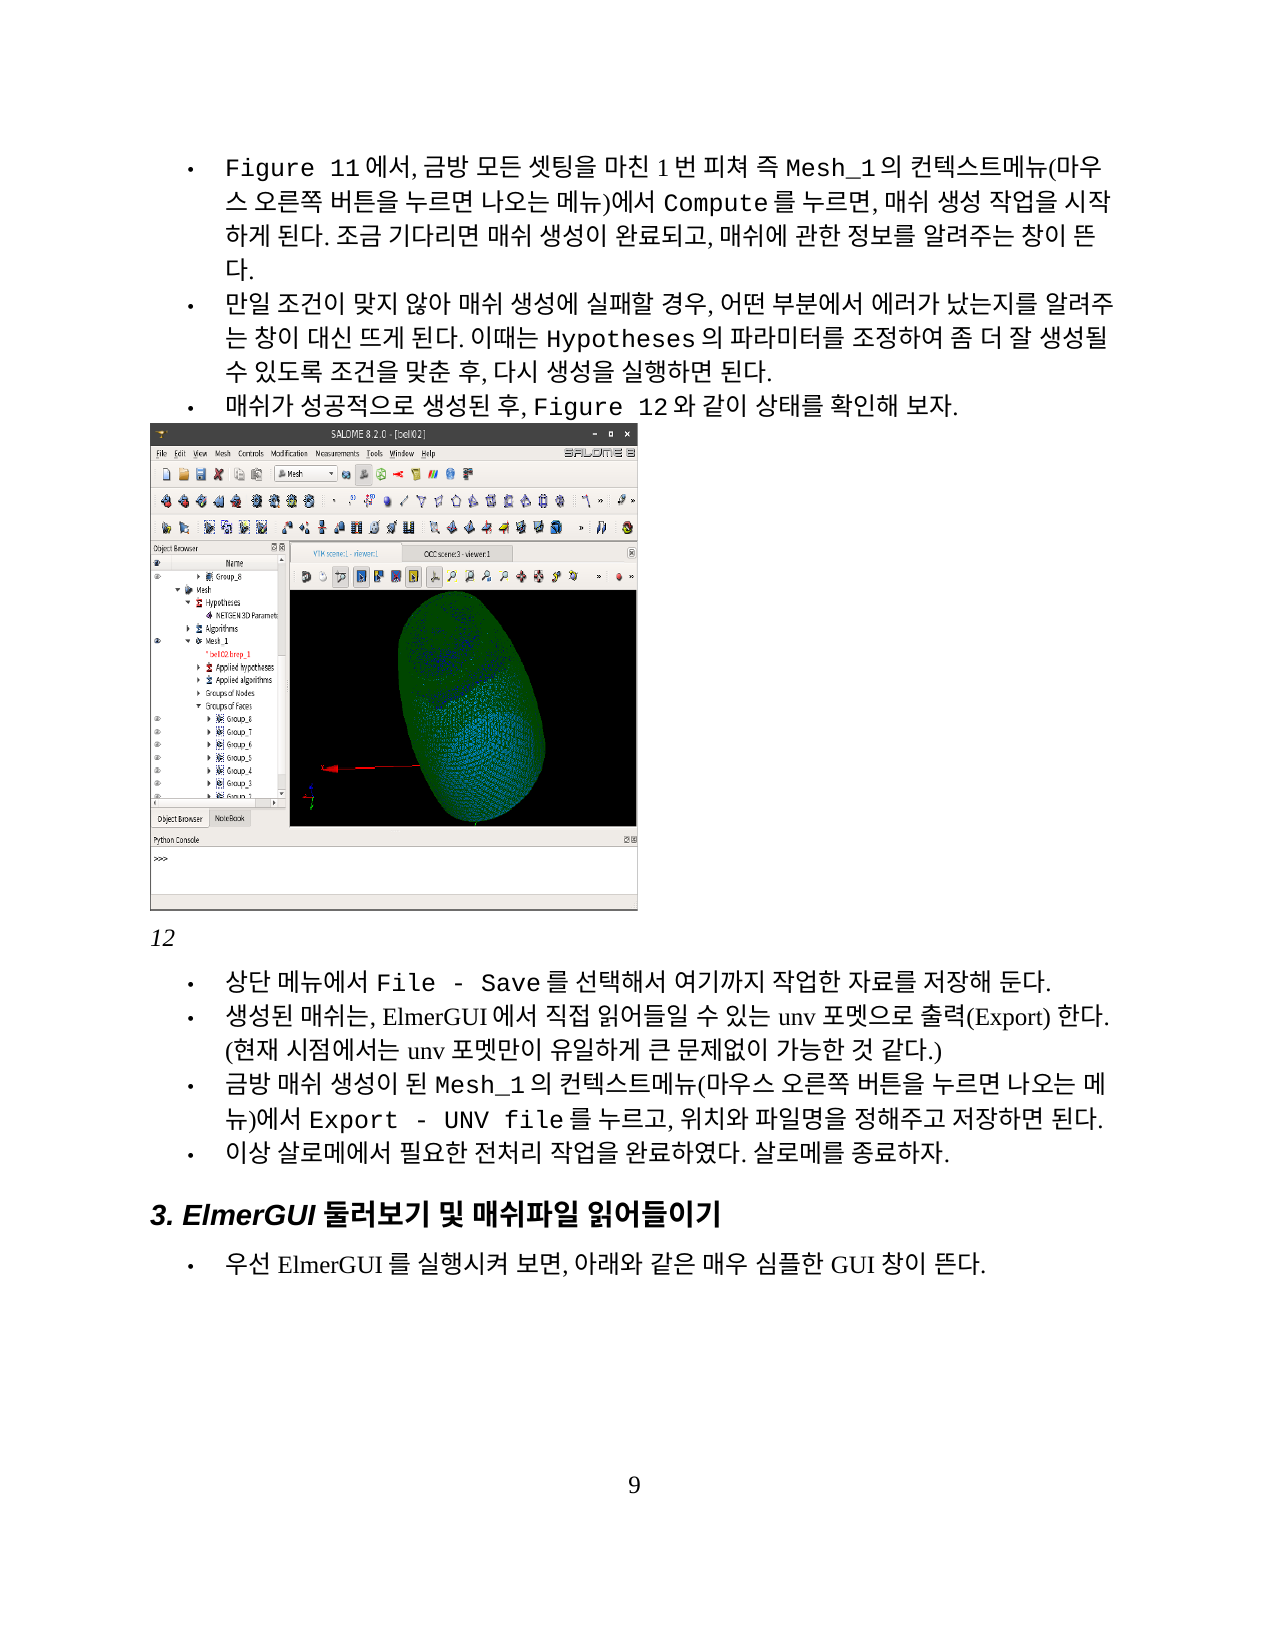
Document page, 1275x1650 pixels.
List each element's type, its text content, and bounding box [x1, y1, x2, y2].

subtitle 3. ElmerGUI 둘러보기 및 매쉬파일 읽어들이기 [150, 1194, 1125, 1234]
list 이상 살로메에서 필요한 전처리 작업을 완료하였다. 살로메를 종료하자. [187, 1136, 1125, 1169]
list 만일 조건이 맞지 않아 매쉬 생성에 실패할 경우, 어떤 부분에서 에러가 났는지를 알려주는 창이 대신 뜨게 된다. 이때는 Hypotheses의 파라미터를 조정하여 좀 더 잘 생성될 수 있도록 조건을 맞춘 후, 다시 생성을 실행하면 된다. [187, 287, 1125, 389]
list 매쉬가 성공적으로 생성된 후, Figure 12와 같이 상태를 확인해 보자. [187, 389, 1125, 423]
list 우선 ElmerGUI를 실행시켜 보면, 아래와 같은 매우 심플한 GUI 창이 뜬다. [187, 1247, 1125, 1281]
picture [150, 423, 638, 911]
list 금방 매쉬 생성이 된 Mesh_1의 컨텍스트메뉴(마우스 오른쪽 버튼을 누르면 나오는 메뉴)에서 Export - UNV file를 누르고, 위치와 파일명을 정해주고 저장하면 된다. [187, 1067, 1125, 1136]
list 생성된 매쉬는, ElmerGUI에서 직접 읽어들일 수 있는 unv 포멧으로 출력(Export) 한다. (현재 시점에서는 unv 포멧만이 유일하게 큰 문제없이 가능한 것 같다.) [187, 999, 1125, 1067]
list 상단 메뉴에서 File - Save를 선택해서 여기까지 작업한 자료를 저장해 둔다. [187, 964, 1125, 999]
list Figure 11에서, 금방 모든 셋팅을 마친 1번 피쳐 즉 Mesh_1의 컨텍스트메뉴(마우스 오른쪽 버튼을 누르면 나오는 메뉴)에서 Compute를 누르면, 매쉬 생성 작업을 시작하게 된다. 조금 기다리면 매쉬 생성이 완료되고, 매쉬에 관한 정보를 알려주는 창이 뜬다. [187, 150, 1125, 287]
text 12 [150, 923, 1125, 952]
